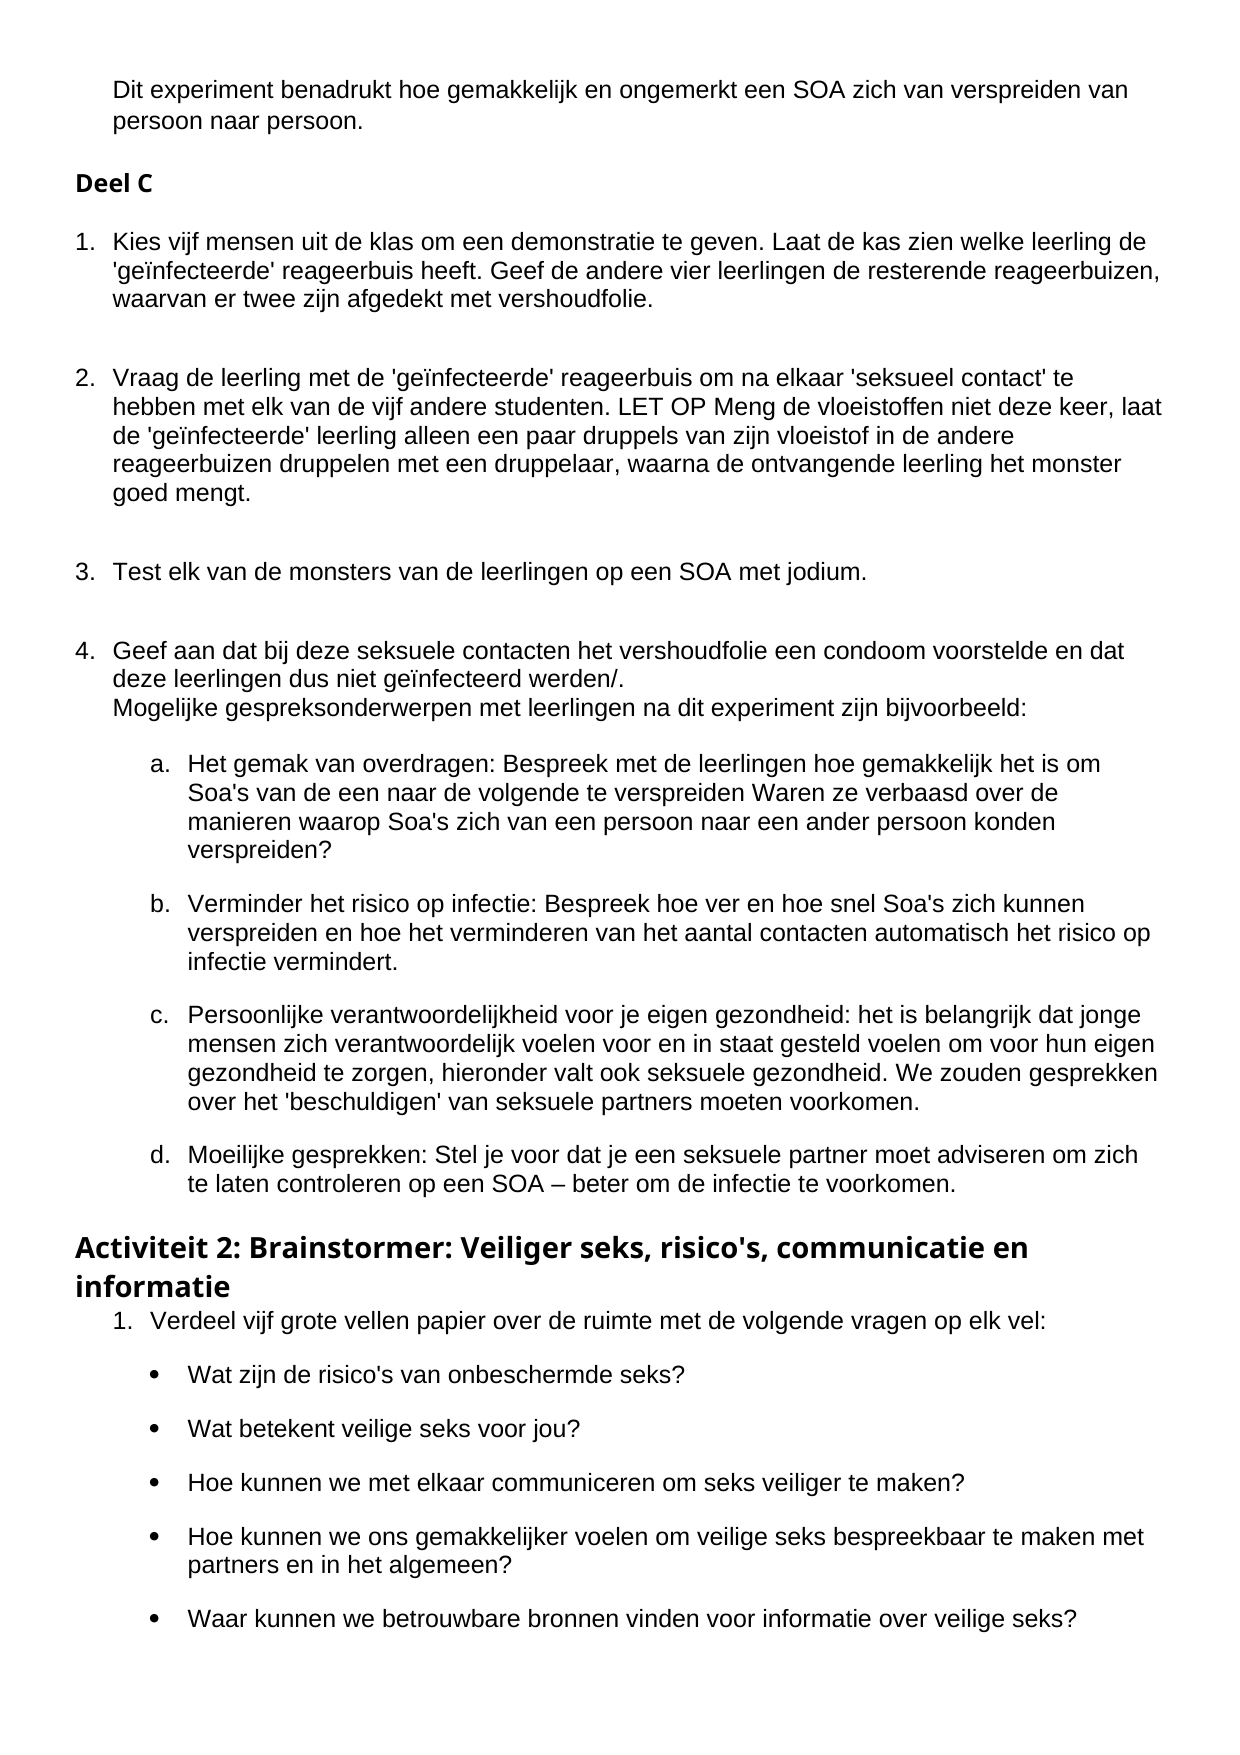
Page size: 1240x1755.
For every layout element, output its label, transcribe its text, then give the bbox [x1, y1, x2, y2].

list Mogelijke gespreksonderwerpen met leerlingen na dit experiment zijn bijvoorbeeld: [112, 693, 1164, 722]
list Waar kunnen we betrouwbare bronnen vinden voor informatie over veilige seks? [150, 1604, 1164, 1633]
list Moeilijke gesprekken: Stel je voor dat je een seksuele partner moet adviseren om zich te laten controleren op een SOA – beter om de infectie te voorkomen. [150, 1140, 1164, 1198]
list Geef aan dat bij deze seksuele contacten het vershoudfolie een condoom voorstelde en dat deze leerlingen dus niet geïnfecteerd werden/. [75, 636, 1164, 693]
list Het gemak van overdragen: Bespreek met de leerlingen hoe gemakkelijk het is om Soa's van de een naar de volgende te verspreiden Waren ze verbaasd over de manieren waarop Soa's zich van een persoon naar een ander persoon konden verspreiden? [150, 749, 1164, 864]
list Test elk van de monsters van de leerlingen op een SOA met jodium. [75, 557, 1164, 586]
list Wat zijn de risico's van onbeschermde seks? [150, 1360, 1164, 1389]
list Kies vijf mensen uit de klas om een demonstratie te geven. Laat de kas zien welke leerling de 'geïnfecteerde' reageerbuis heeft. Geef de andere vier leerlingen de resterende reageerbuizen, waarvan er twee zijn afgedekt met vershoudfolie. [75, 227, 1164, 313]
subtitle Deel C [75, 166, 1164, 200]
list Dit experiment benadrukt hoe gemakkelijk en ongemerkt een SOA zich van verspreiden van persoon naar persoon. [112, 75, 1164, 134]
list Verminder het risico op infectie: Bespreek hoe ver en hoe snel Soa's zich kunnen verspreiden en hoe het verminderen van het aantal contacten automatisch het risico op infectie vermindert. [150, 889, 1164, 975]
list Wat betekent veilige seks voor jou? [150, 1414, 1164, 1443]
list Vraag de leerling met de 'geïnfecteerde' reageerbuis om na elkaar 'seksueel contact' te hebben met elk van de vijf andere studenten. LET OP Meng de vloeistoffen niet deze keer, laat de 'geïnfecteerde' leerling alleen een paar druppels van zijn vloeistof in de andere reageerbuizen druppelen met een druppelaar, waarna de ontvangende leerling het monster goed mengt. [75, 363, 1164, 507]
list Hoe kunnen we ons gemakkelijker voelen om veilige seks bespreekbaar te maken met partners en in het algemeen? [150, 1522, 1164, 1579]
list Verdeel vijf grote vellen papier over de ruimte met de volgende vragen op elk vel: [112, 1306, 1164, 1335]
list Hoe kunnen we met elkaar communiceren om seks veiliger te maken? [150, 1468, 1164, 1497]
subtitle Activiteit 2: Brainstormer: Veiliger seks, risico's, communicatie en informatie [75, 1227, 1164, 1306]
list Persoonlijke verantwoordelijkheid voor je eigen gezondheid: het is belangrijk dat jonge mensen zich verantwoordelijk voelen voor en in staat gesteld voelen om voor hun eigen gezondheid te zorgen, hieronder valt ook seksuele gezondheid. We zouden gesprekken over het 'beschuldigen' van seksuele partners moeten voorkomen. [150, 1000, 1164, 1115]
